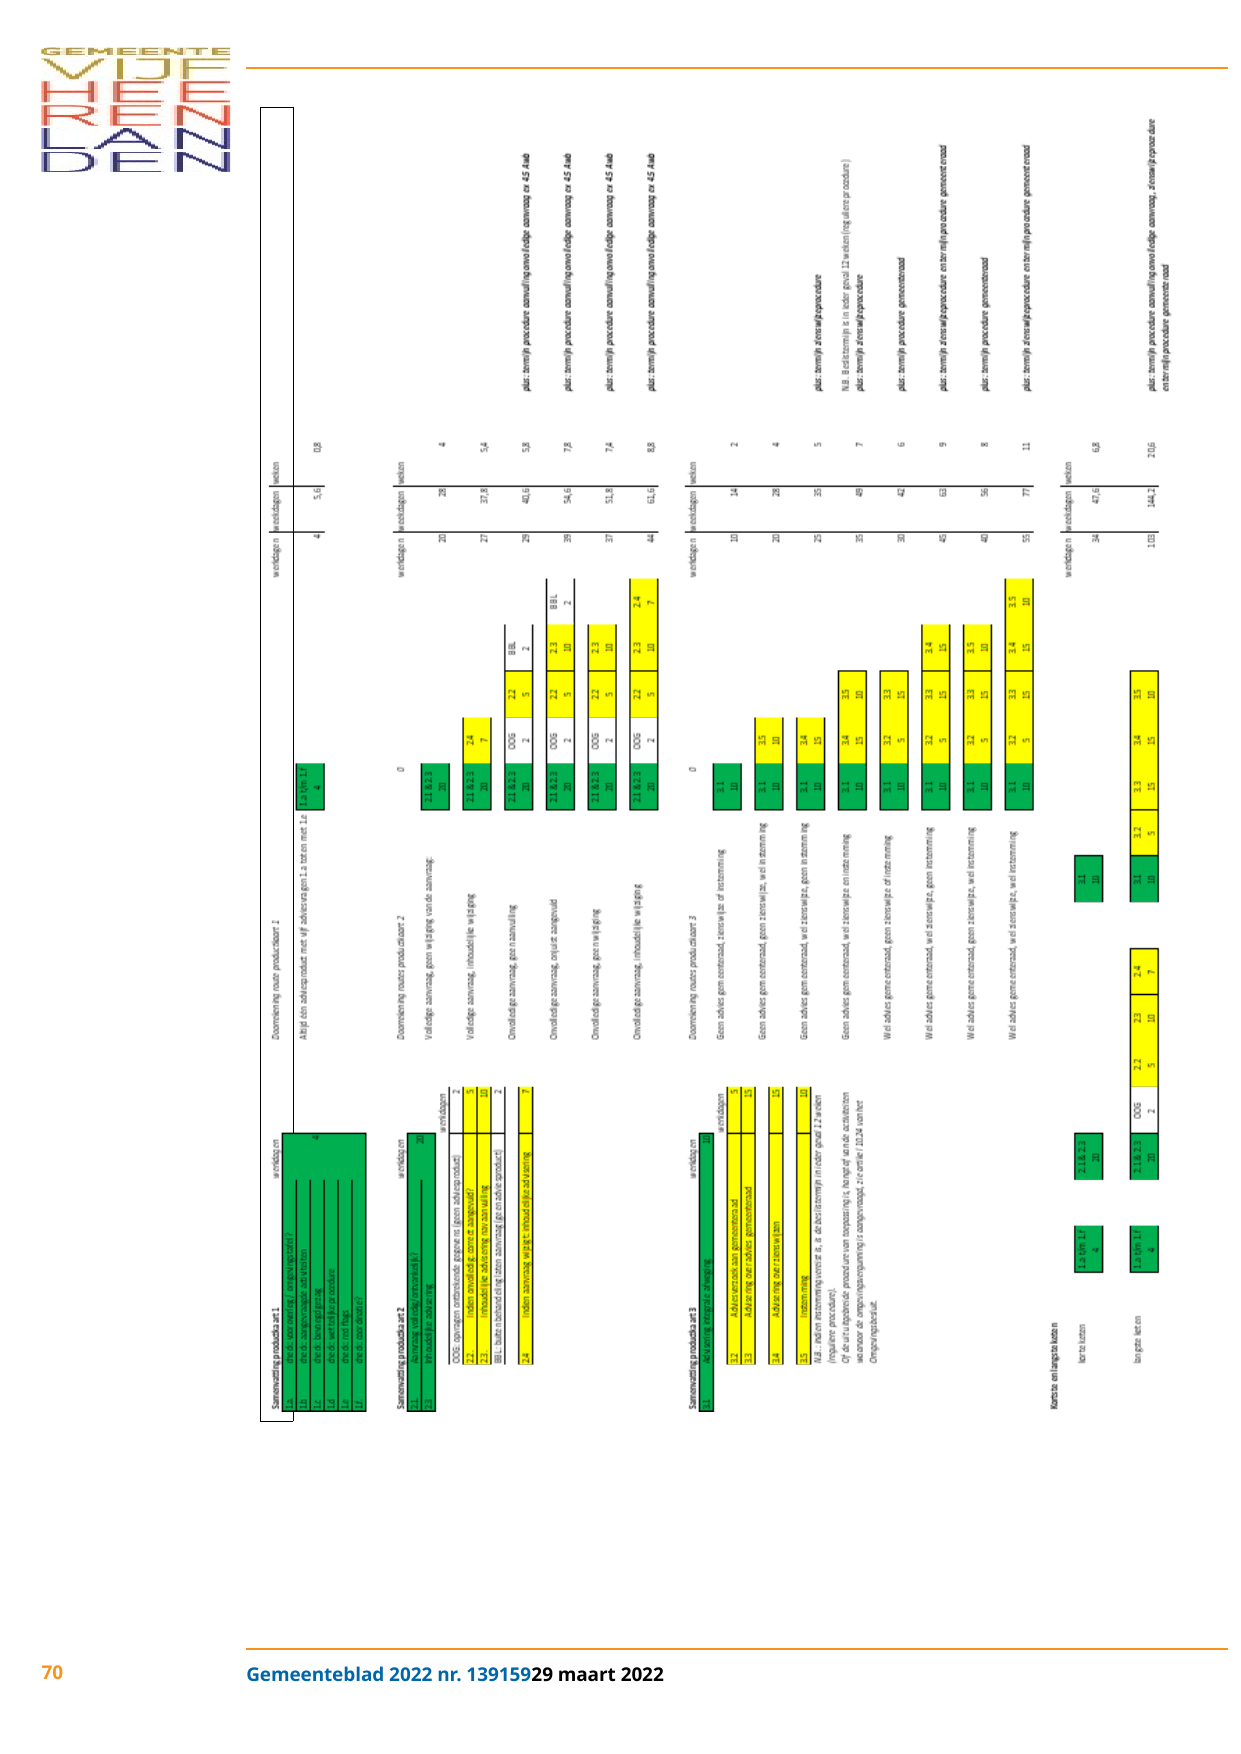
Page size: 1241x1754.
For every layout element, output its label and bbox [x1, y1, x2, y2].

picture [41, 47, 231, 172]
picture [268, 115, 1173, 1412]
